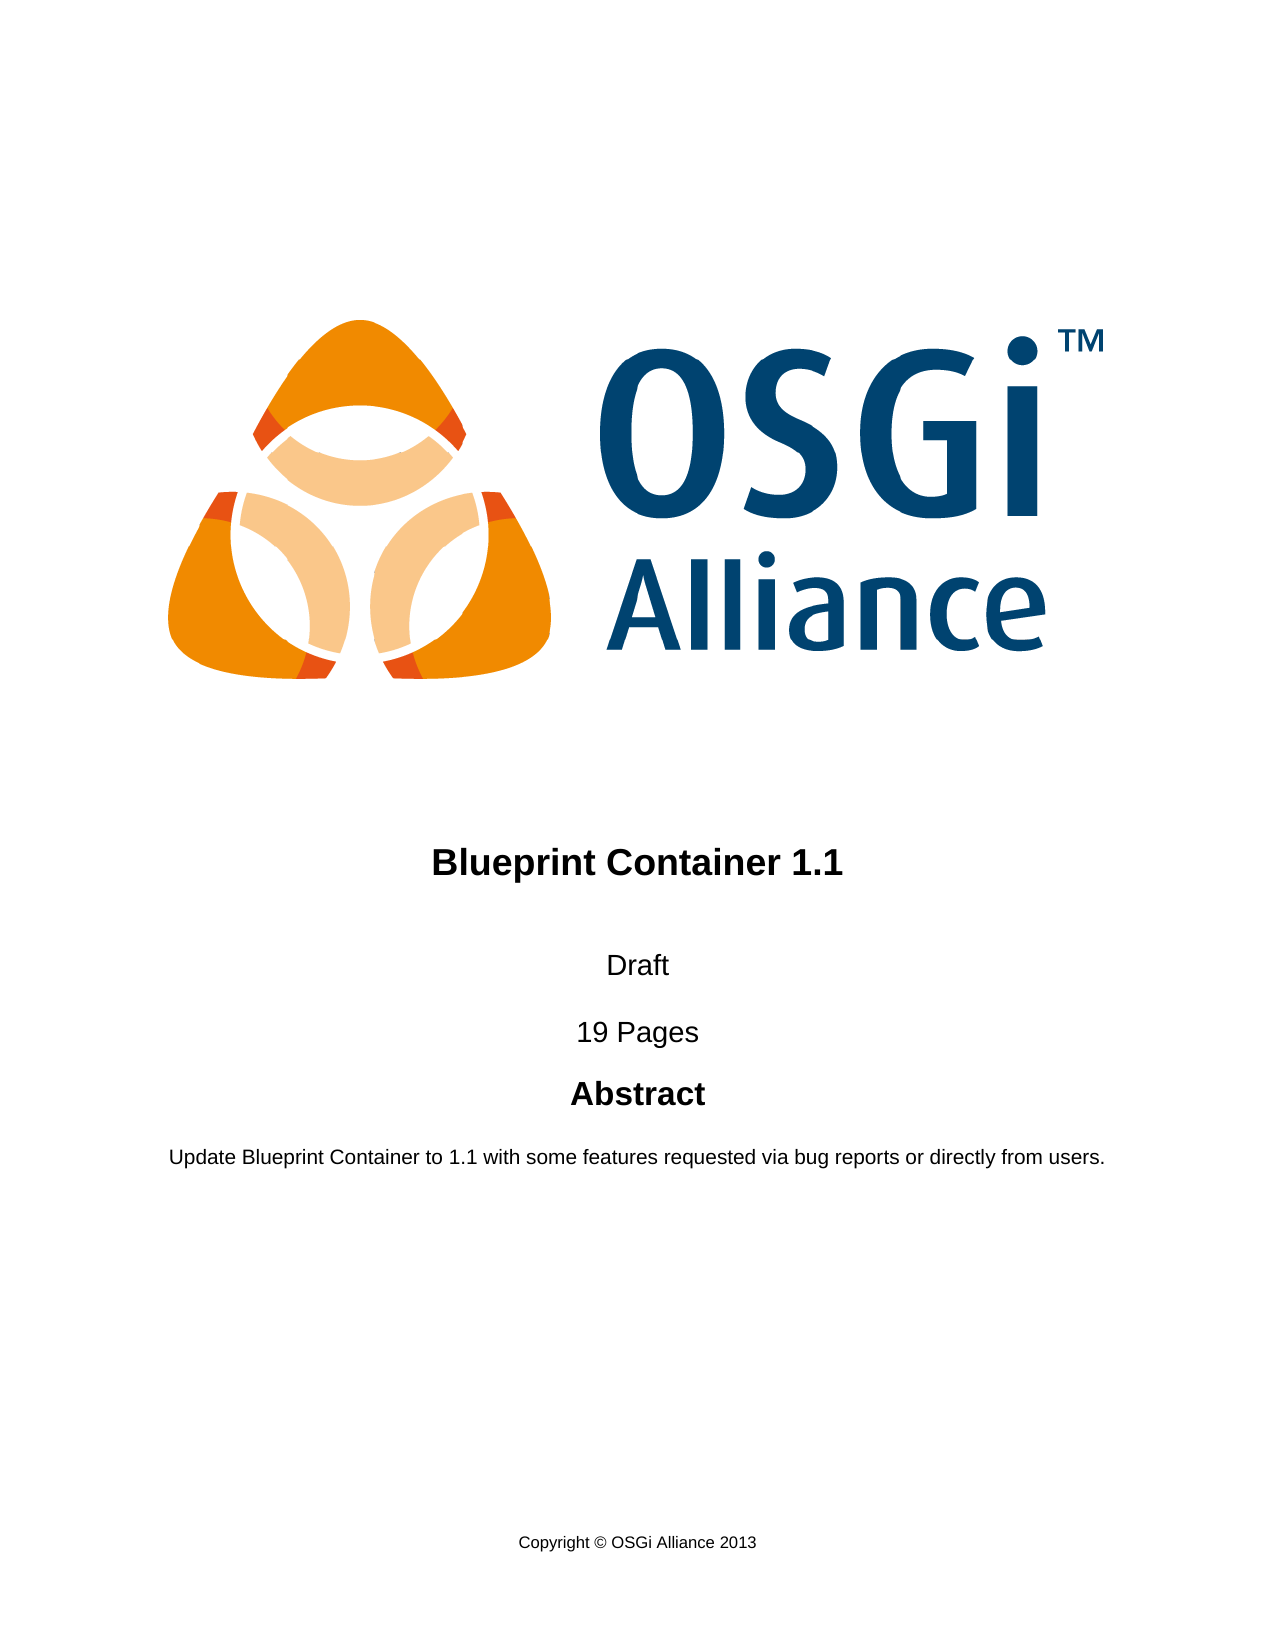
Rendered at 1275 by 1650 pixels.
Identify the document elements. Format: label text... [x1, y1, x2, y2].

title Blueprint Container 1.1 [112, 841, 1162, 884]
text Update Blueprint Container to 1.1 with some features requested via bug reports or directly from users. [112, 1137, 1162, 1168]
picture [112, 266, 1163, 733]
text Abstract [112, 1074, 1162, 1112]
title Draft 18 Pages [112, 948, 1162, 1049]
